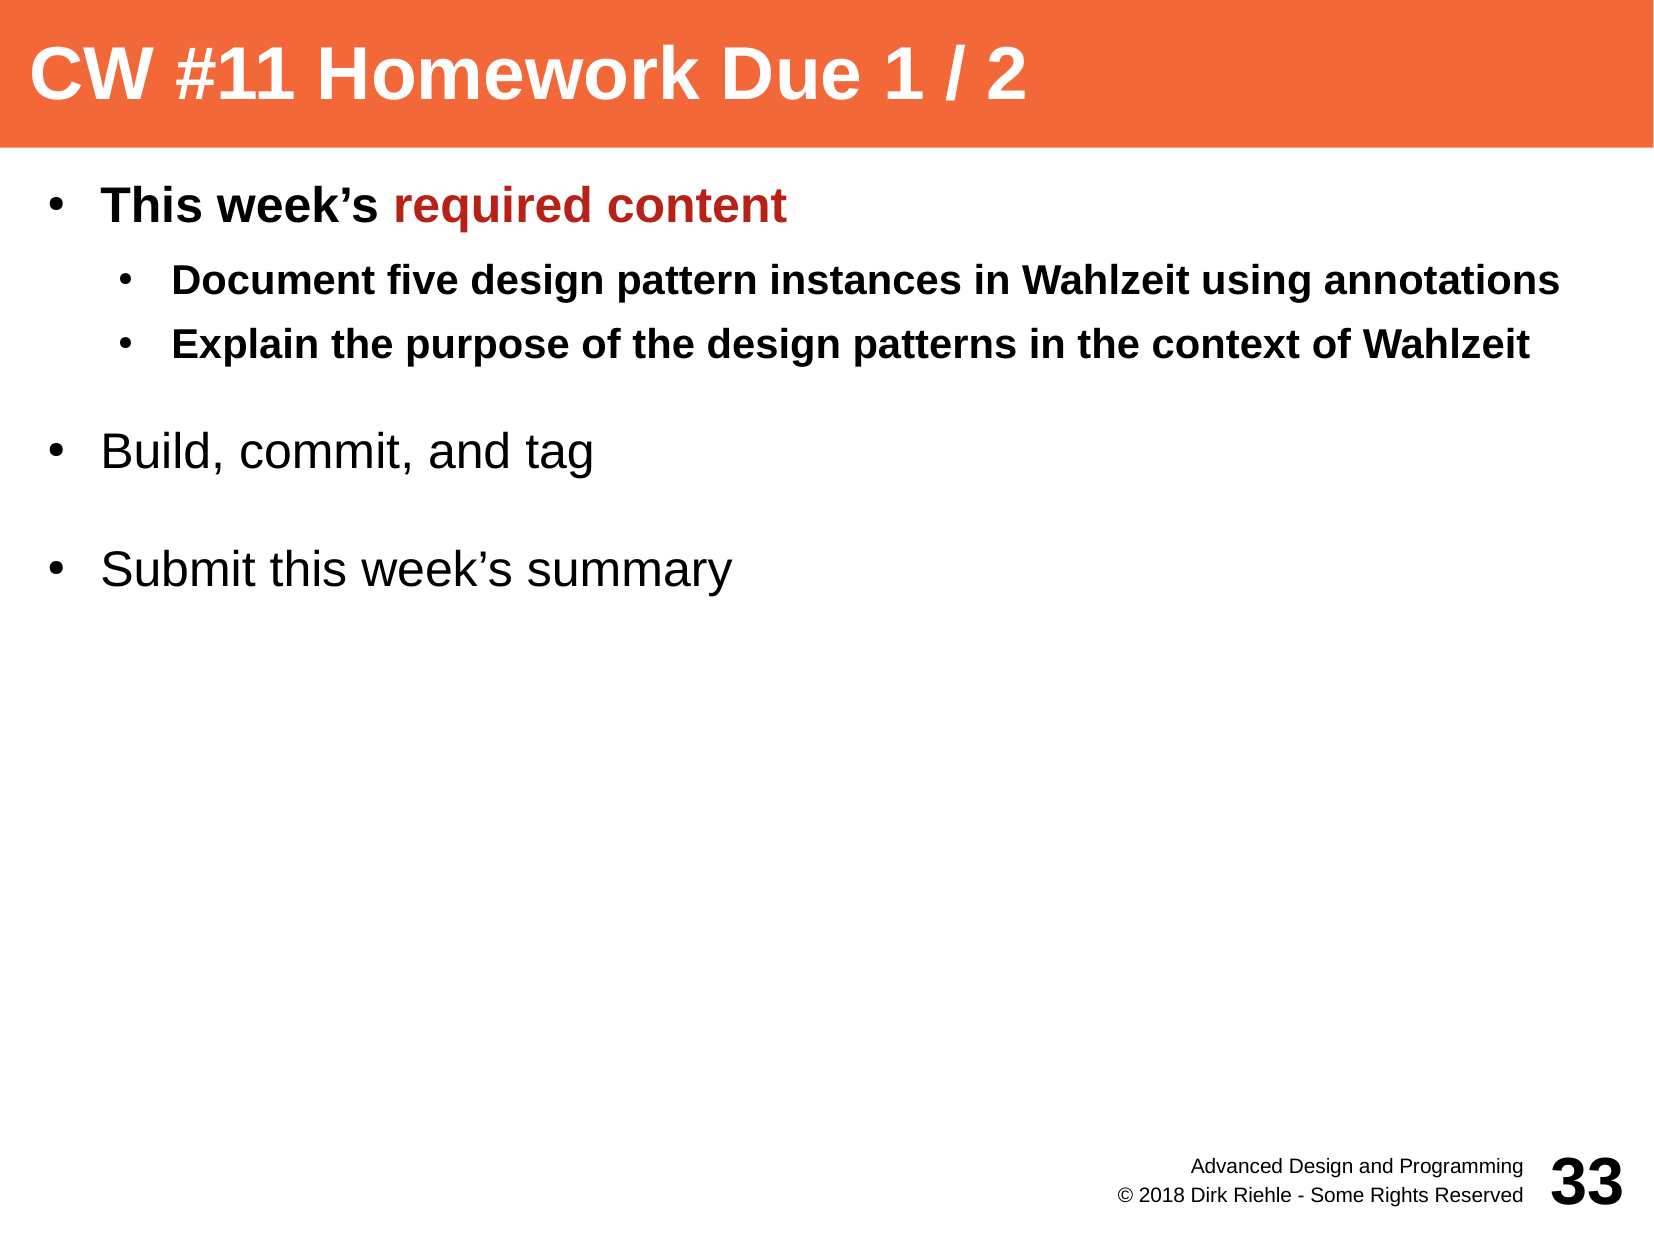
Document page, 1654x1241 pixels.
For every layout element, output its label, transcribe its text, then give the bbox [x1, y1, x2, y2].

list This week’s required content Document five design pattern instances in Wahlzeit using annotations Explain the purpose of the design patterns in the context of Wahlzeit Build, commit, and tag Submit this week’s summary [29, 177, 1625, 1211]
title CW #11 Homework Due 1 / 2 [0, 0, 1654, 148]
